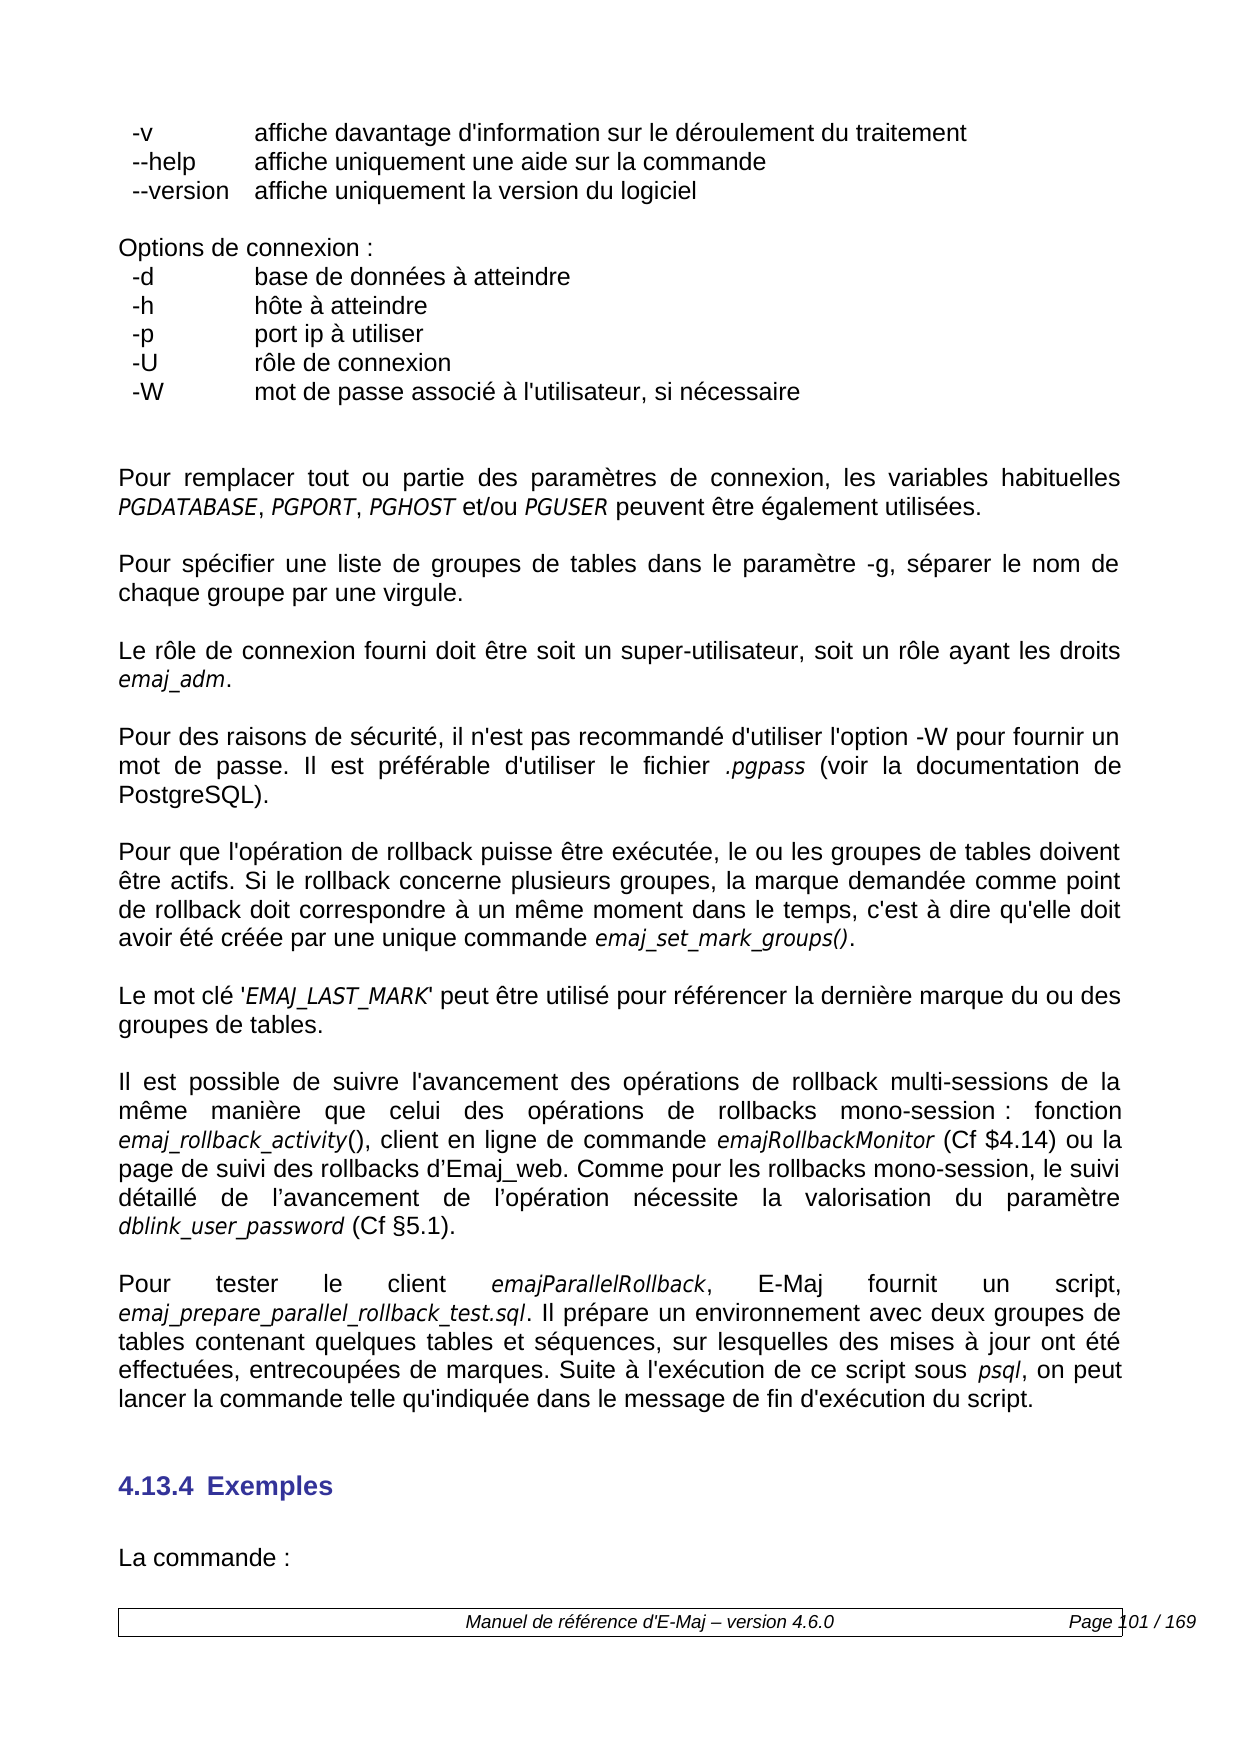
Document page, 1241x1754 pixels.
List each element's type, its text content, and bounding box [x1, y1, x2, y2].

text -h hôte à atteindre [118, 291, 1122, 319]
text -W mot de passe associé à l'utilisateur, si nécessaire [118, 377, 1122, 406]
text Le mot clé 'EMAJ_LAST_MARK' peut être utilisé pour référencer la dernière marque du ou des groupes de tables. [118, 981, 1122, 1039]
text -U rôle de connexion [118, 348, 1122, 377]
text --help affiche uniquement une aide sur la commande [118, 147, 1122, 176]
text Le rôle de connexion fourni doit être soit un super-utilisateur, soit un rôle ayant les droits emaj_adm. [118, 636, 1122, 693]
text Options de connexion : [118, 233, 1122, 262]
subtitle Exemples [118, 1470, 1122, 1502]
text Pour remplacer tout ou partie des paramètres de connexion, les variables habituelles PGDATABASE, PGPORT, PGHOST et/ou PGUSER peuvent être également utilisées. [118, 463, 1122, 521]
text -p port ip à utiliser [118, 319, 1122, 348]
text Pour des raisons de sécurité, il n'est pas recommandé d'utiliser l'option -W pour fournir un mot de passe. Il est préférable d'utiliser le fichier .pgpass (voir la documentation de PostgreSQL). [118, 722, 1122, 808]
text -d base de données à atteindre [118, 262, 1122, 291]
text Pour spécifier une liste de groupes de tables dans le paramètre -g, séparer le nom de chaque groupe par une virgule. [118, 549, 1122, 607]
text --version affiche uniquement la version du logiciel [118, 176, 1122, 204]
text -v affiche davantage d'information sur le déroulement du traitement [118, 118, 1122, 147]
text La commande : [118, 1543, 1122, 1572]
text Pour tester le client emajParallelRollback, E-Maj fournit un script, emaj_prepare_parallel_rollback_test.sql. Il prépare un environnement avec deux groupes de tables contenant quelques tables et séquences, sur lesquelles des mises à jour ont été effectuées, entrecoupées de marques. Suite à l'exécution de ce script sous psql, on peut lancer la commande telle qu'indiquée dans le message de fin d'exécution du script. [118, 1269, 1122, 1413]
text Pour que l'opération de rollback puisse être exécutée, le ou les groupes de tables doivent être actifs. Si le rollback concerne plusieurs groupes, la marque demandée comme point de rollback doit correspondre à un même moment dans le temps, c'est à dire qu'elle doit avoir été créée par une unique commande emaj_set_mark_groups(). [118, 837, 1122, 952]
text Il est possible de suivre l'avancement des opérations de rollback multi-sessions de la même manière que celui des opérations de rollbacks mono-session : fonction emaj_rollback_activity(), client en ligne de commande emajRollbackMonitor (Cf $4.14) ou la page de suivi des rollbacks d’Emaj_web. Comme pour les rollbacks mono-session, le suivi détaillé de l’avancement de l’opération nécessite la valorisation du paramètre dblink_user_password (Cf §5.1). [118, 1067, 1122, 1240]
